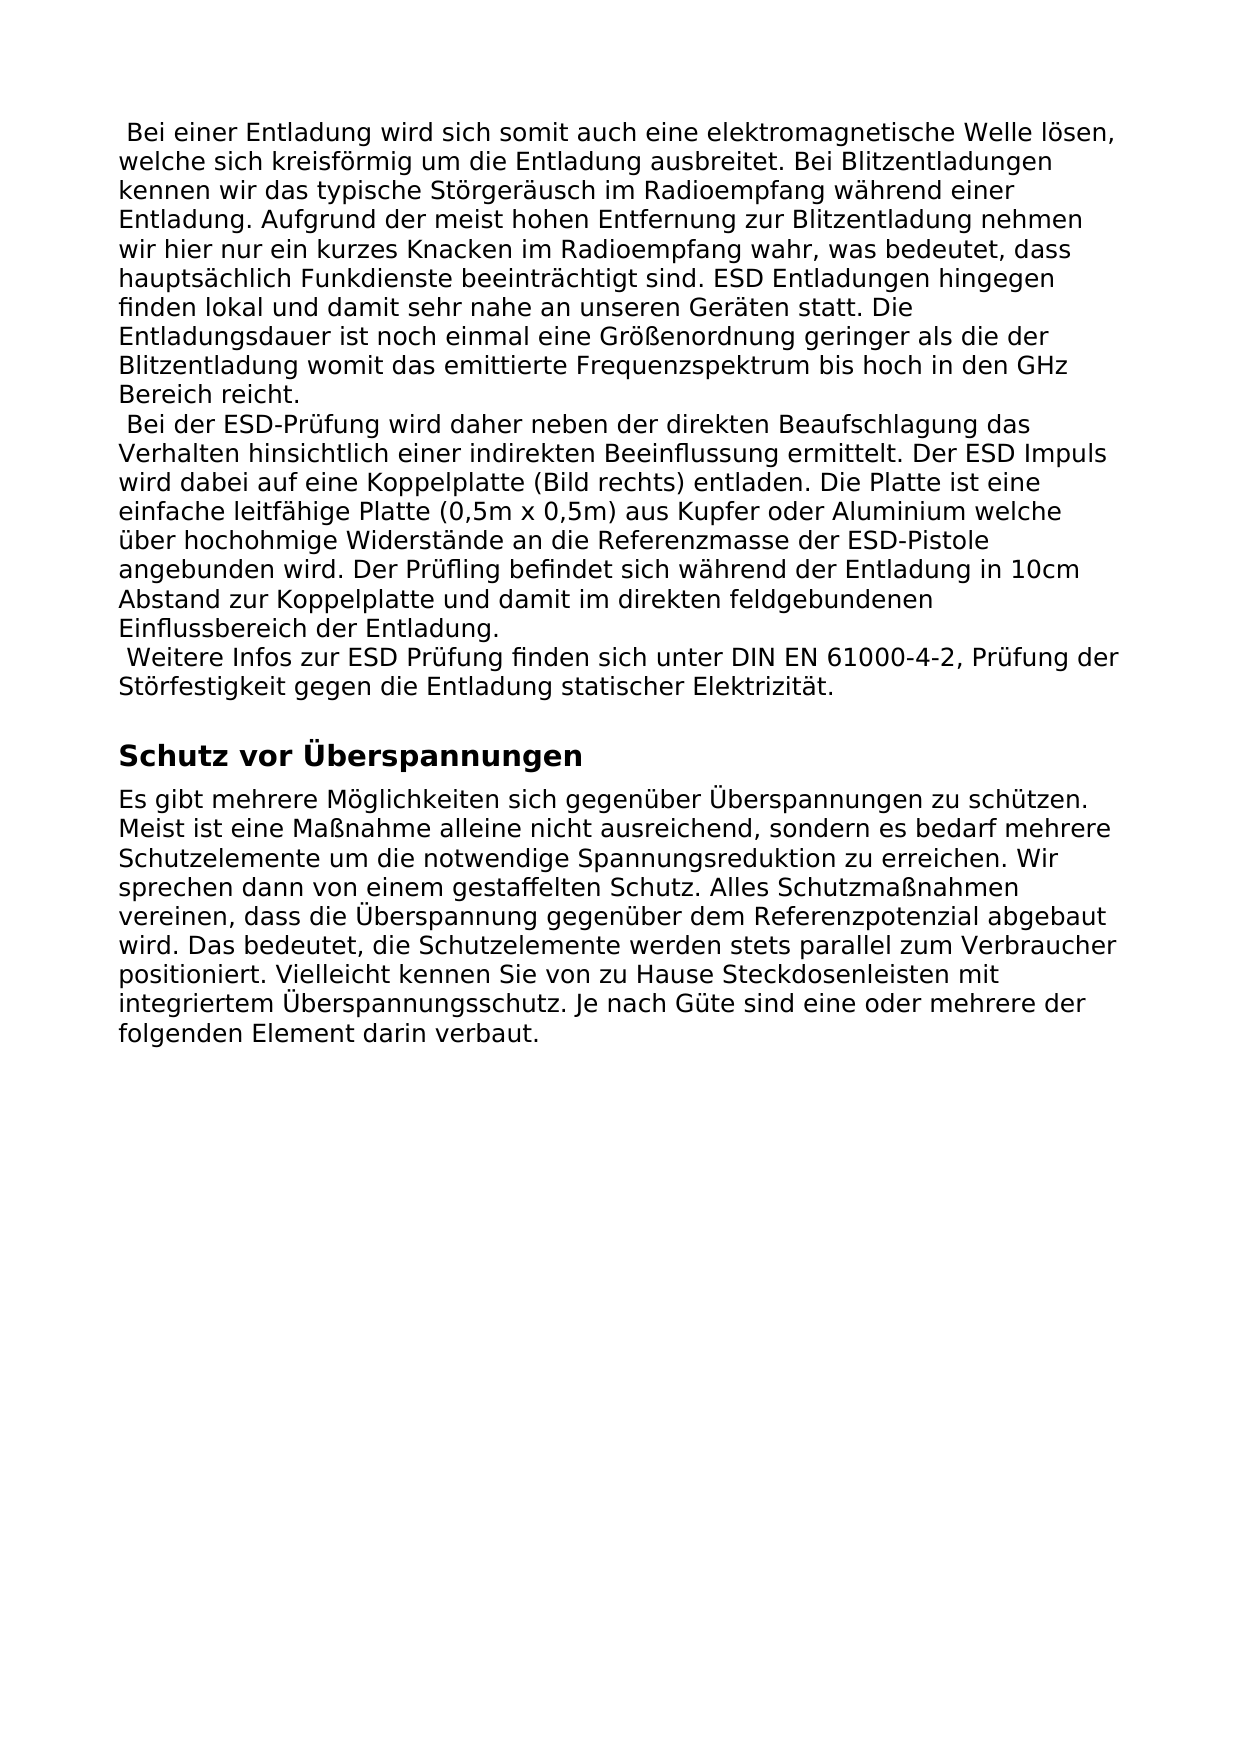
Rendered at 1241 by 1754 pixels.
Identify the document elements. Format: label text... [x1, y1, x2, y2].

text Bei einer Entladung wird sich somit auch eine elektromagnetische Welle lösen, welche sich kreisförmig um die Entladung ausbreitet. Bei Blitzentladungen kennen wir das typische Störgeräusch im Radioempfang während einer Entladung. Aufgrund der meist hohen Entfernung zur Blitzentladung nehmen wir hier nur ein kurzes Knacken im Radioempfang wahr, was bedeutet, dass hauptsächlich Funkdienste beeinträchtigt sind. ESD Entladungen hingegen finden lokal und damit sehr nahe an unseren Geräten statt. Die Entladungsdauer ist noch einmal eine Größenordnung geringer als die der Blitzentladung womit das emittierte Frequenzspektrum bis hoch in den GHz Bereich reicht. Bei der ESD-Prüfung wird daher neben der direkten Beaufschlagung das Verhalten hinsichtlich einer indirekten Beeinflussung ermittelt. Der ESD Impuls wird dabei auf eine Koppelplatte (Bild rechts) entladen. Die Platte ist eine einfache leitfähige Platte (0,5m x 0,5m) aus Kupfer oder Aluminium welche über hochohmige Widerstände an die Referenzmasse der ESD-Pistole angebunden wird. Der Prüfling befindet sich während der Entladung in 10cm Abstand zur Koppelplatte und damit im direkten feldgebundenen Einflussbereich der Entladung. Weitere Infos zur ESD Prüfung finden sich unter DIN EN 61000-4-2, Prüfung der Störfestigkeit gegen die Entladung statischer Elektrizität. [118, 118, 1122, 701]
subtitle Schutz vor Überspannungen [118, 739, 1122, 773]
text Es gibt mehrere Möglichkeiten sich gegenüber Überspannungen zu schützen. Meist ist eine Maßnahme alleine nicht ausreichend, sondern es bedarf mehrere Schutzelemente um die notwendige Spannungsreduktion zu erreichen. Wir sprechen dann von einem gestaffelten Schutz. Alles Schutzmaßnahmen vereinen, dass die Überspannung gegenüber dem Referenzpotenzial abgebaut wird. Das bedeutet, die Schutzelemente werden stets parallel zum Verbraucher positioniert. Vielleicht kennen Sie von zu Hause Steckdosenleisten mit integriertem Überspannungsschutz. Je nach Güte sind eine oder mehrere der folgenden Element darin verbaut. [118, 785, 1122, 1048]
